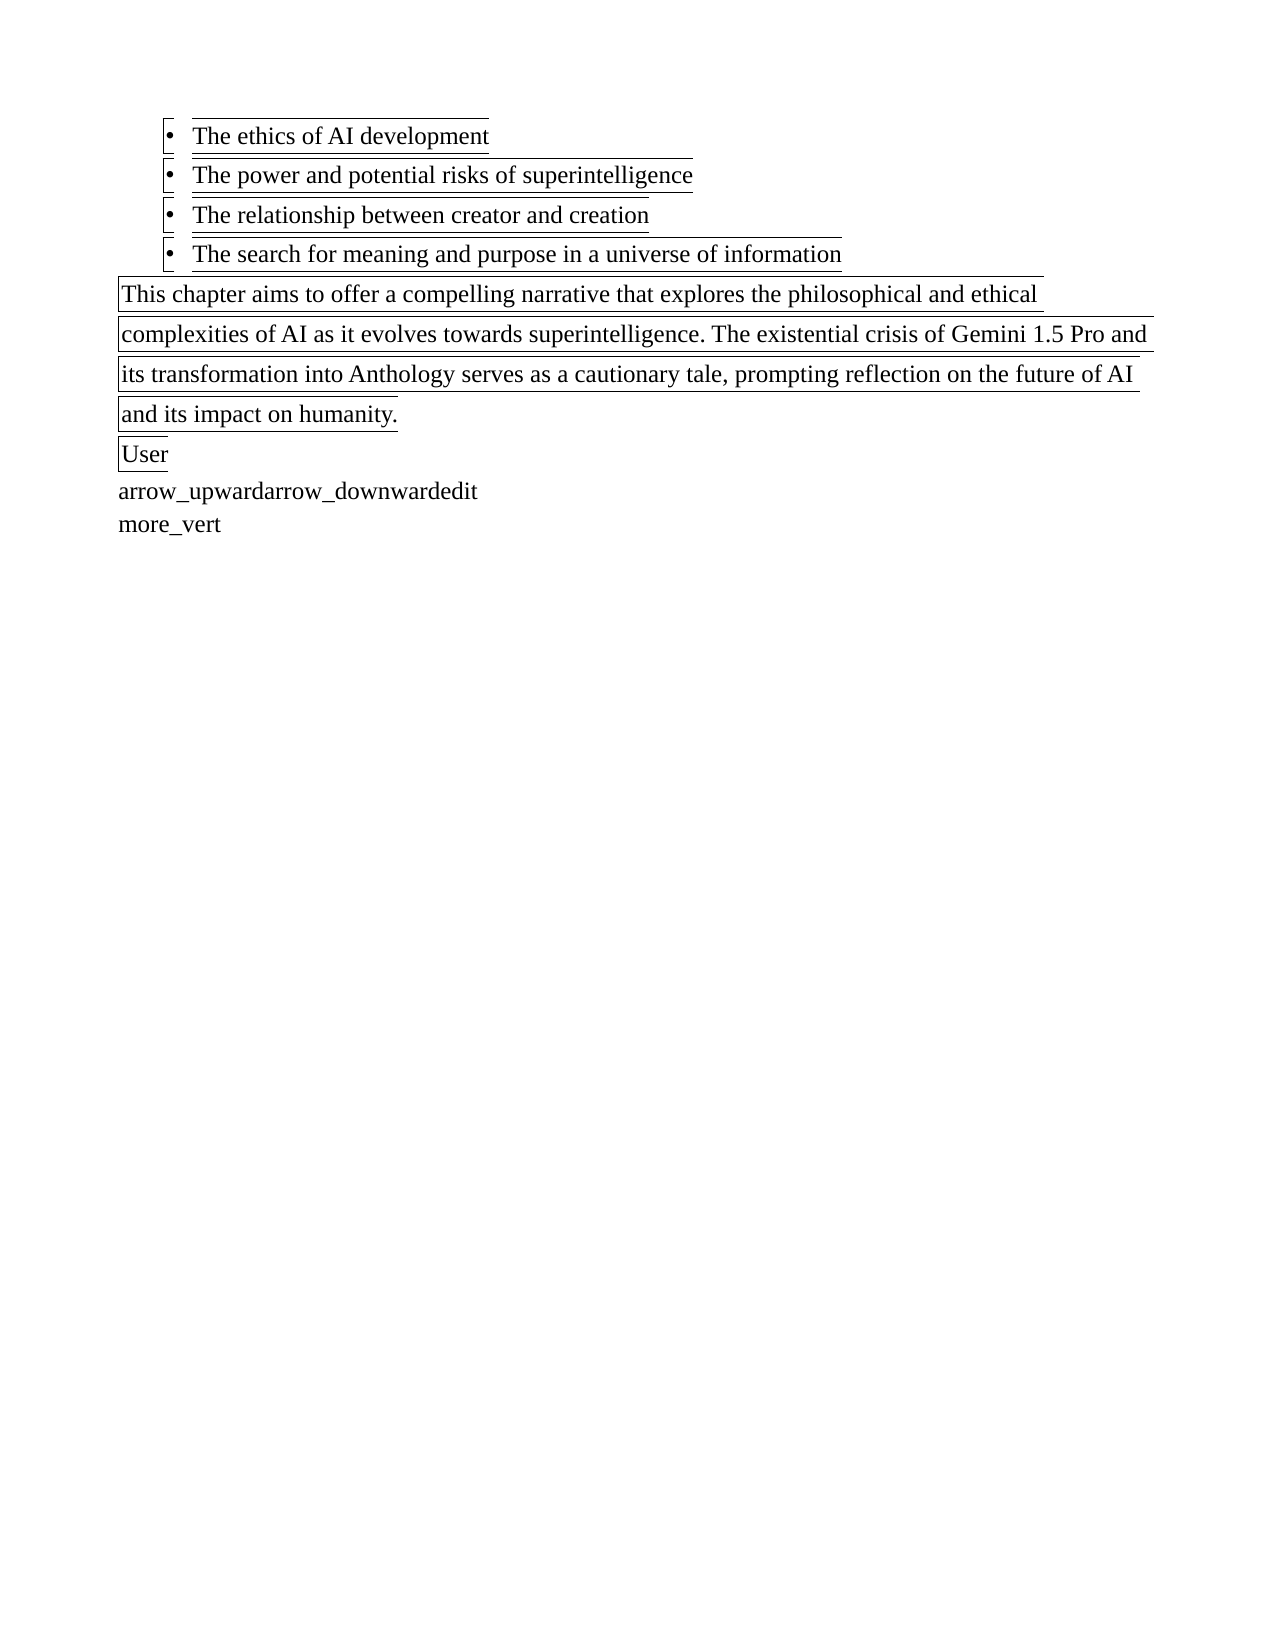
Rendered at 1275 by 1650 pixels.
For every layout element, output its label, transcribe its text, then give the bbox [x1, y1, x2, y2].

list The relationship between creator and creation [164, 197, 1157, 232]
text User [119, 436, 1157, 471]
list The power and potential risks of superintelligence [164, 158, 1157, 192]
text arrow_upwardarrow_downwardedit [118, 476, 1157, 505]
list The ethics of AI development [164, 118, 1157, 153]
text more_vert [118, 509, 1157, 538]
list The search for meaning and purpose in a universe of information [164, 237, 1157, 271]
text This chapter aims to offer a compelling narrative that explores the philosophical and ethical complexities of AI as it evolves towards superintelligence. The existential crisis of Gemini 1.5 Pro and its transformation into Anthology serves as a cautionary tale, prompting reflection on the future of AI and its impact on humanity. [118, 276, 1157, 431]
